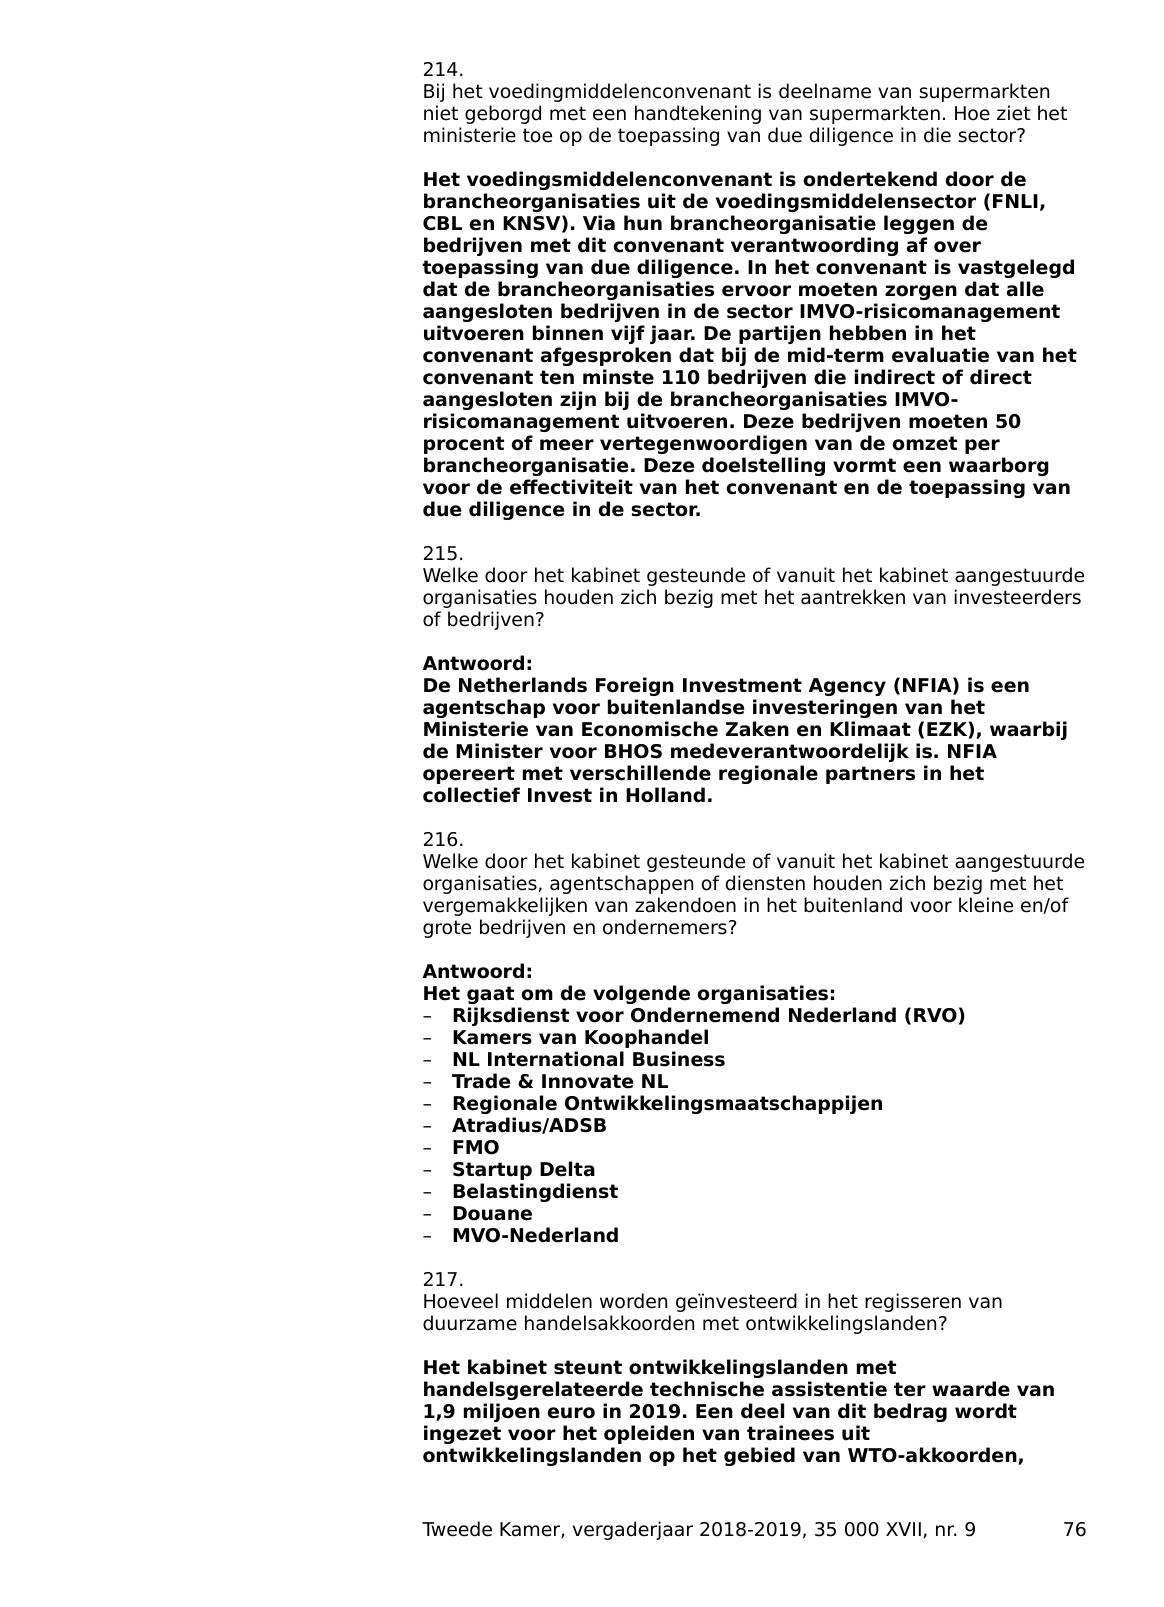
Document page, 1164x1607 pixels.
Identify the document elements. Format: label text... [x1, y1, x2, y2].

text Het voedingsmiddelenconvenant is ondertekend door de brancheorganisaties uit de voedingsmiddelensector (FNLI, CBL en KNSV). Via hun brancheorganisatie leggen de bedrijven met dit convenant verantwoording af over toepassing van due diligence. In het convenant is vastgelegd dat de brancheorganisaties ervoor moeten zorgen dat alle aangesloten bedrijven in de sector IMVO-risicomanagement uitvoeren binnen vijf jaar. De partijen hebben in het convenant afgesproken dat bij de mid-term evaluatie van het convenant ten minste 110 bedrijven die indirect of direct aangesloten zijn bij de brancheorganisaties IMVO-risicomanagement uitvoeren. Deze bedrijven moeten 50 procent of meer vertegenwoordigen van de omzet per brancheorganisatie. Deze doelstelling vormt een waarborg voor de effectiviteit van het convenant en de toepassing van due diligence in de sector. [422, 169, 1087, 521]
text Het gaat om de volgende organisaties: [422, 983, 1087, 1005]
text – Belastingdienst [422, 1181, 1087, 1203]
text – MVO-Nederland [422, 1225, 1087, 1247]
text – NL International Business [422, 1049, 1087, 1071]
text 215. [422, 543, 1087, 565]
text – Kamers van Koophandel [422, 1027, 1087, 1049]
text Antwoord: [422, 961, 1087, 983]
text Antwoord: [422, 653, 1087, 675]
text – Douane [422, 1203, 1087, 1225]
text – Atradius/ADSB [422, 1115, 1087, 1137]
text – Startup Delta [422, 1159, 1087, 1181]
text 216. [422, 829, 1087, 851]
text – Regionale Ontwikkelingsmaatschappijen [422, 1093, 1087, 1115]
text Welke door het kabinet gesteunde of vanuit het kabinet aangestuurde organisaties houden zich bezig met het aantrekken van investeerders of bedrijven? [422, 565, 1087, 631]
text De Netherlands Foreign Investment Agency (NFIA) is een agentschap voor buitenlandse investeringen van het Ministerie van Economische Zaken en Klimaat (EZK), waarbij de Minister voor BHOS medeverantwoordelijk is. NFIA opereert met verschillende regionale partners in het collectief Invest in Holland. [422, 675, 1087, 807]
text Het kabinet steunt ontwikkelingslanden met handelsgerelateerde technische assistentie ter waarde van 1,9 miljoen euro in 2019. Een deel van dit bedrag wordt ingezet voor het opleiden van trainees uit ontwikkelingslanden op het gebied van WTO-akkoorden, [422, 1357, 1087, 1467]
text Hoeveel middelen worden geïnvesteerd in het regisseren van duurzame handelsakkoorden met ontwikkelingslanden? [422, 1291, 1087, 1335]
text 214. [422, 59, 1087, 81]
text – FMO [422, 1137, 1087, 1159]
text – Rijksdienst voor Ondernemend Nederland (RVO) [422, 1005, 1087, 1027]
text 217. [422, 1269, 1087, 1291]
text Welke door het kabinet gesteunde of vanuit het kabinet aangestuurde organisaties, agentschappen of diensten houden zich bezig met het vergemakkelijken van zakendoen in het buitenland voor kleine en/of grote bedrijven en ondernemers? [422, 851, 1087, 939]
text – Trade & Innovate NL [422, 1071, 1087, 1093]
text Bij het voedingmiddelenconvenant is deelname van supermarkten niet geborgd met een handtekening van supermarkten. Hoe ziet het ministerie toe op de toepassing van due diligence in die sector? [422, 81, 1087, 147]
